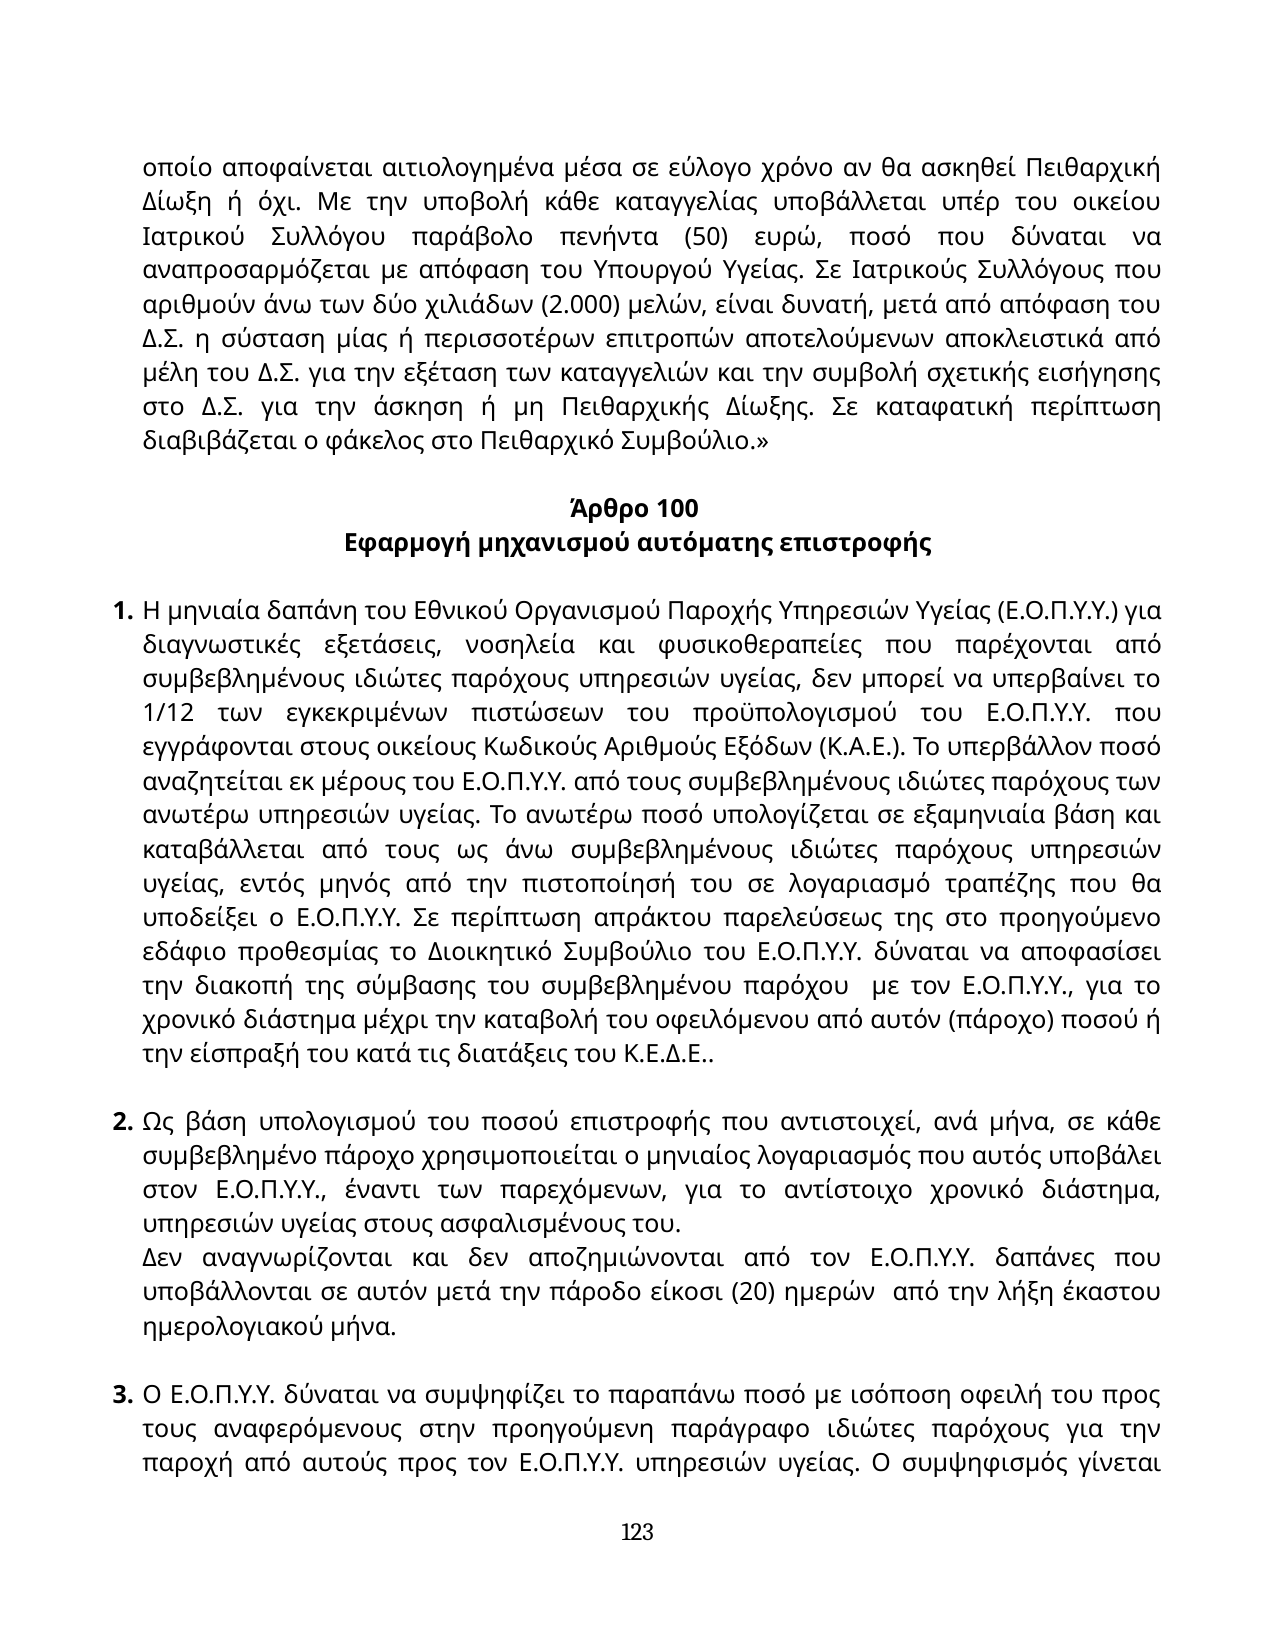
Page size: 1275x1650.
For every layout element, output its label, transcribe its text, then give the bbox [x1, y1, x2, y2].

text Δεν αναγνωρίζονται και δεν αποζημιώνονται από τον Ε.Ο.Π.Υ.Υ. δαπάνες που υποβάλλονται σε αυτόν μετά την πάροδο είκοσι (20) ημερών από την λήξη έκαστου ημερολογιακού μήνα. [142, 1240, 1162, 1342]
list Ο Ε.Ο.Π.Υ.Υ. δύναται να συμψηφίζει το παραπάνω ποσό με ισόποση οφειλή του προς τους αναφερόμενους στην προηγούμενη παράγραφο ιδιώτες παρόχους για την παροχή από αυτούς προς τον Ε.Ο.Π.Υ.Υ. υπηρεσιών υγείας. Ο συμψηφισμός γίνεται [112, 1376, 1162, 1478]
text οποίο αποφαίνεται αιτιολογημένα μέσα σε εύλογο χρόνο αν θα ασκηθεί Πειθαρχική Δίωξη ή όχι. Με την υποβολή κάθε καταγγελίας υποβάλλεται υπέρ του οικείου Ιατρικού Συλλόγου παράβολο πενήντα (50) ευρώ, ποσό που δύναται να αναπροσαρμόζεται με απόφαση του Υπουργού Υγείας. Σε Ιατρικούς Συλλόγους που αριθμούν άνω των δύο χιλιάδων (2.000) μελών, είναι δυνατή, μετά από απόφαση του Δ.Σ. η σύσταση μίας ή περισσοτέρων επιτροπών αποτελούμενων αποκλειστικά από μέλη του Δ.Σ. για την εξέταση των καταγγελιών και την συμβολή σχετικής εισήγησης στο Δ.Σ. για την άσκηση ή μη Πειθαρχικής Δίωξης. Σε καταφατική περίπτωση διαβιβάζεται ο φάκελος στο Πειθαρχικό Συμβούλιο.» [112, 150, 1162, 457]
list Η μηνιαία δαπάνη του Εθνικού Οργανισμού Παροχής Υπηρεσιών Υγείας (Ε.Ο.Π.Υ.Υ.) για διαγνωστικές εξετάσεις, νοσηλεία και φυσικοθεραπείες που παρέχονται από συμβεβλημένους ιδιώτες παρόχους υπηρεσιών υγείας, δεν μπορεί να υπερβαίνει το 1/12 των εγκεκριμένων πιστώσεων του προϋπολογισμού του Ε.Ο.Π.Υ.Υ. που εγγράφονται στους οικείους Κωδικούς Αριθμούς Εξόδων (Κ.Α.Ε.). Το υπερβάλλον ποσό αναζητείται εκ μέρους του Ε.Ο.Π.Υ.Υ. από τους συμβεβλημένους ιδιώτες παρόχους των ανωτέρω υπηρεσιών υγείας. Το ανωτέρω ποσό υπολογίζεται σε εξαμηνιαία βάση και καταβάλλεται από τους ως άνω συμβεβλημένους ιδιώτες παρόχους υπηρεσιών υγείας, εντός μηνός από την πιστοποίησή του σε λογαριασμό τραπέζης που θα υποδείξει ο Ε.Ο.Π.Υ.Υ. Σε περίπτωση απράκτου παρελεύσεως της στο προηγούμενο εδάφιο προθεσμίας το Διοικητικό Συμβούλιο του Ε.Ο.Π.Υ.Υ. δύναται να αποφασίσει την διακοπή της σύμβασης του συμβεβλημένου παρόχου με τον Ε.Ο.Π.Υ.Υ., για το χρονικό διάστημα μέχρι την καταβολή του οφειλόμενου από αυτόν (πάροχο) ποσού ή την είσπραξή του κατά τις διατάξεις του Κ.Ε.Δ.Ε.. [112, 593, 1162, 1070]
text Εφαρμογή μηχανισμού αυτόματης επιστροφής [112, 525, 1162, 559]
list Ως βάση υπολογισμού του ποσού επιστροφής που αντιστοιχεί, ανά μήνα, σε κάθε συμβεβλημένο πάροχο χρησιμοποιείται ο μηνιαίος λογαριασμός που αυτός υποβάλει στον Ε.Ο.Π.Υ.Υ., έναντι των παρεχόμενων, για το αντίστοιχο χρονικό διάστημα, υπηρεσιών υγείας στους ασφαλισμένους του. [112, 1104, 1162, 1240]
text Άρθρο 100 [112, 491, 1162, 525]
